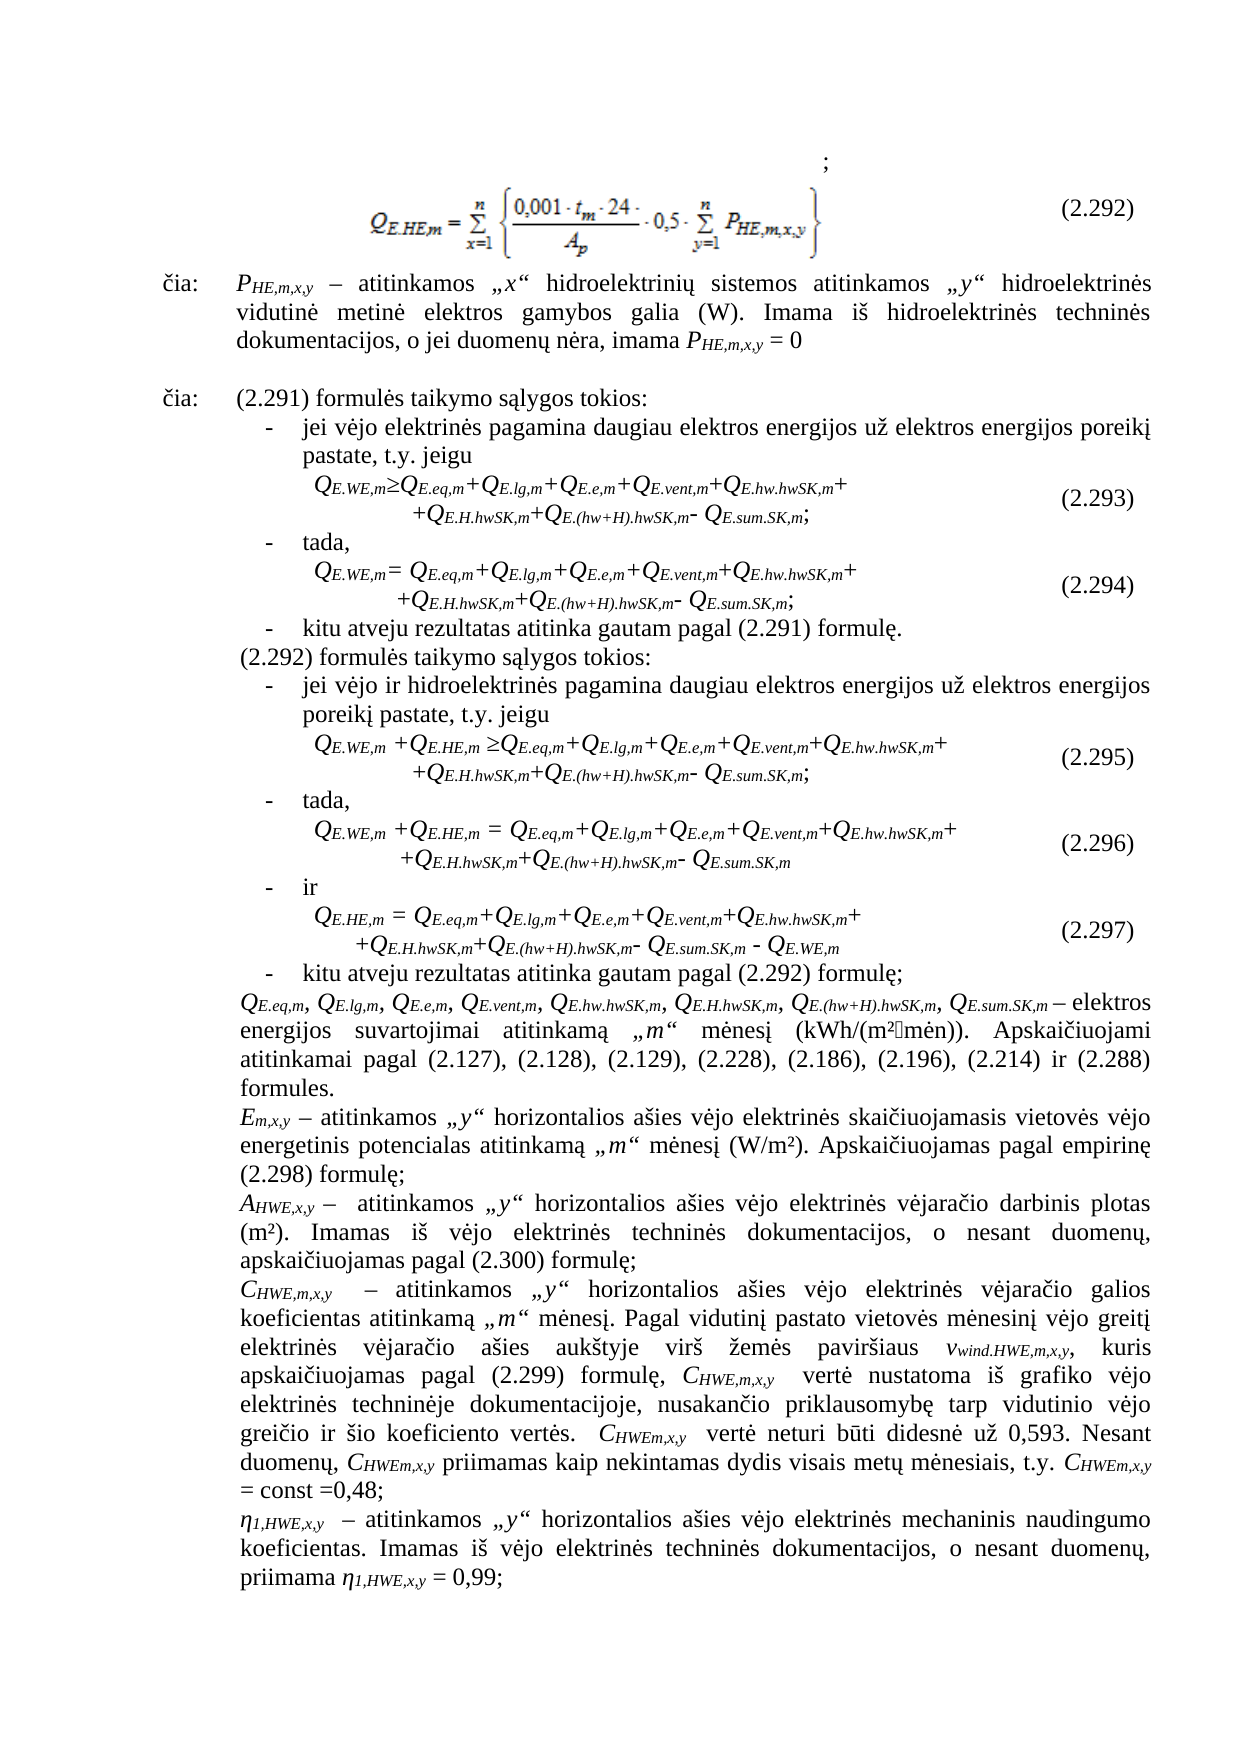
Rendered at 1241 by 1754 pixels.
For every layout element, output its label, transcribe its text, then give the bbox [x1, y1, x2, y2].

table_header QE.WE,m +QE.HE,m = QE.eq,m+QE.lg,m+QE.e,m+QE.vent,m+QE.hw.hwSK,m+ +QE.H.hwSK,m+QE.(hw+H).hwSK,m- QE.sum.SK,m [177, 814, 1020, 872]
table_header QE.HE,m = QE.eq,m+QE.lg,m+QE.e,m+QE.vent,m+QE.hw.hwSK,m+ +QE.H.hwSK,m+QE.(hw+H).hwSK,m- QE.sum.SK,m - QE.WE,m [177, 900, 1020, 958]
text η1,HWE,x,y – atitinkamos „y“ horizontalios ašies vėjo elektrinės mechaninis naudingumo koeficientas. Imamas iš vėjo elektrinės techninės dokumentacijos, o nesant duomenų, priimama η1,HWE,x,y = 0,99; [240, 1504, 1151, 1590]
text (2.292) formulės taikymo sąlygos tokios: [240, 642, 1151, 670]
text čia: (2.291) formulės taikymo sąlygos tokios: [162, 383, 1151, 412]
table_header QE.WE,m= QE.eq,m+QE.lg,m+QE.e,m+QE.vent,m+QE.hw.hwSK,m+ +QE.H.hwSK,m+QE.(hw+H).hwSK,m- QE.sum.SK,m; [177, 555, 1020, 613]
text - kitu atveju rezultatas atitinka gautam pagal (2.291) formulę. [265, 613, 1151, 642]
table_header QE.WE,m +QE.HE,m ≥QE.eq,m+QE.lg,m+QE.e,m+QE.vent,m+QE.hw.hwSK,m+ +QE.H.hwSK,m+QE.(hw+H).hwSK,m- QE.sum.SK,m; [177, 728, 1045, 785]
text - jei vėjo ir hidroelektrinės pagamina daugiau elektros energijos už elektros energijos poreikį pastate, t.y. jeigu [265, 670, 1151, 728]
text - kitu atveju rezultatas atitinka gautam pagal (2.292) formulę; [265, 958, 1151, 987]
text čia: PHE,m,x,y – atitinkamos „x“ hidroelektrinių sistemos atitinkamos „y“ hidroelektrinės vidutinė metinė elektros gamybos galia (W). Imama iš hidroelektrinės techninės dokumentacijos, o jei duomenų nėra, imama PHE,m,x,y = 0 [162, 268, 1151, 354]
table_header (2.297) [1020, 900, 1151, 958]
text - tada, [265, 527, 1151, 555]
text - ir [265, 872, 1151, 900]
text Em,x,y – atitinkamos „y“ horizontalios ašies vėjo elektrinės skaičiuojamasis vietovės vėjo energetinis potencialas atitinkamą „m“ mėnesį (W/m²). Apskaičiuojamas pagal empirinę (2.298) formulę; [240, 1102, 1151, 1188]
table_header (2.292) [1020, 146, 1151, 268]
text - tada, [265, 785, 1151, 814]
table_header ; [177, 146, 1020, 268]
table_header (2.294) [1020, 555, 1151, 613]
table_header (2.296) [1020, 814, 1151, 872]
table_header (2.295) [1045, 728, 1151, 785]
text - jei vėjo elektrinės pagamina daugiau elektros energijos už elektros energijos poreikį pastate, t.y. jeigu [265, 412, 1151, 469]
table_header QE.WE,m≥QE.eq,m+QE.lg,m+QE.e,m+QE.vent,m+QE.hw.hwSK,m+ +QE.H.hwSK,m+QE.(hw+H).hwSK,m- QE.sum.SK,m; [177, 469, 1045, 527]
text QE.eq,m, QE.lg,m, QE.e,m, QE.vent,m, QE.hw.hwSK,m, QE.H.hwSK,m, QE.(hw+H).hwSK,m, QE.sum.SK,m – elektros energijos suvartojimai atitinkamą „m“ mėnesį (kWh/(m²mėn)). Apskaičiuojami atitinkamai pagal (2.127), (2.128), (2.129), (2.228), (2.186), (2.196), (2.214) ir (2.288) formules. [240, 987, 1151, 1102]
text CHWE,m,x,y – atitinkamos „y“ horizontalios ašies vėjo elektrinės vėjaračio galios koeficientas atitinkamą „m“ mėnesį. Pagal vidutinį pastato vietovės mėnesinį vėjo greitį elektrinės vėjaračio ašies aukštyje virš žemės paviršiaus νwind.HWE,m,x,y, kuris apskaičiuojamas pagal (2.299) formulę, CHWE,m,x,y vertė nustatoma iš grafiko vėjo elektrinės techninėje dokumentacijoje, nusakančio priklausomybę tarp vidutinio vėjo greičio ir šio koeficiento vertės. CHWEm,x,y vertė neturi būti didesnė už 0,593. Nesant duomenų, CHWEm,x,y priimamas kaip nekintamas dydis visais metų mėnesiais, t.y. CHWEm,x,y = const =0,48; [240, 1274, 1151, 1504]
table_header (2.293) [1045, 469, 1151, 527]
text AHWE,x,y – atitinkamos „y“ horizontalios ašies vėjo elektrinės vėjaračio darbinis plotas (m²). Imamas iš vėjo elektrinės techninės dokumentacijos, o nesant duomenų, apskaičiuojamas pagal (2.300) formulę; [240, 1188, 1151, 1274]
